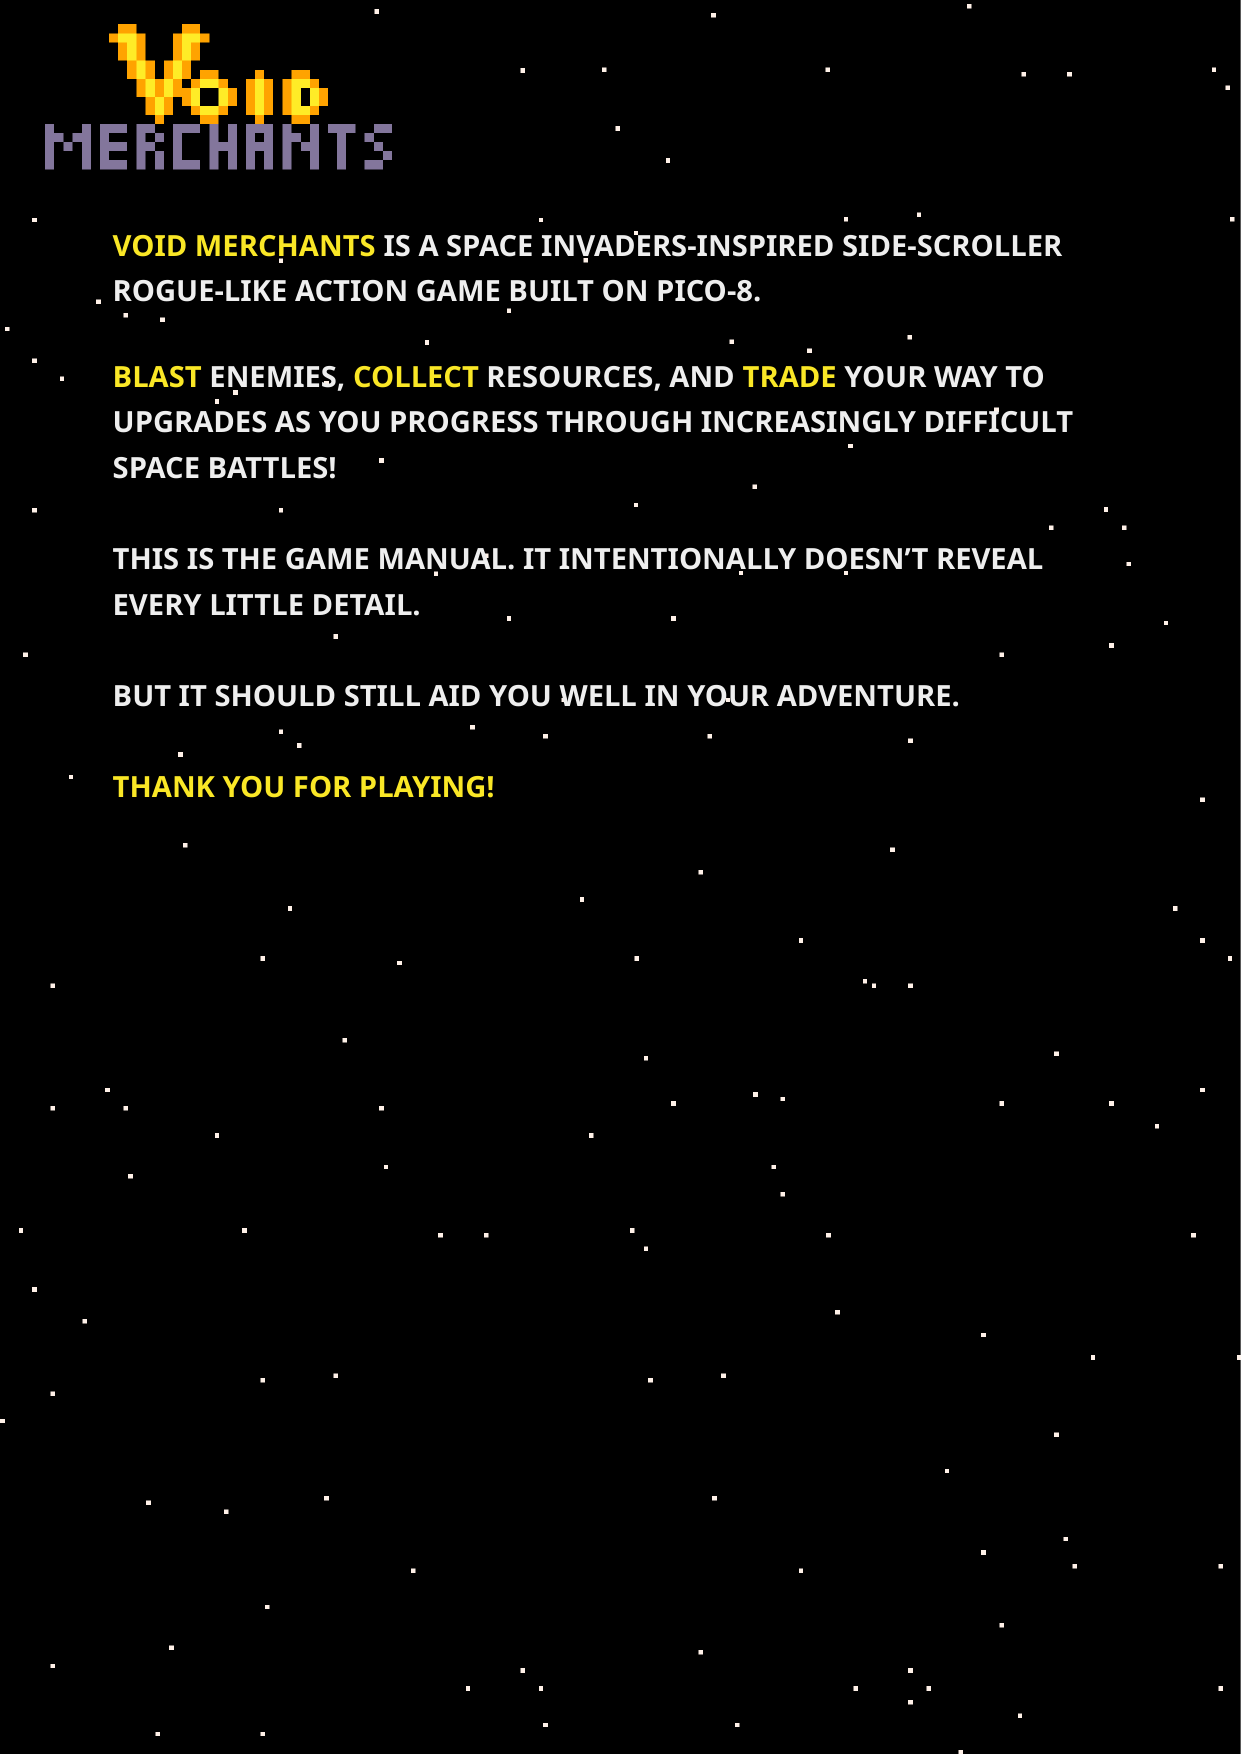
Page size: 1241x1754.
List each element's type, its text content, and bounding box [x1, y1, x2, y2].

picture [0, 0, 1241, 1754]
text BLAST ENEMIES, COLLECT RESOURCES, AND TRADE YOUR WAY TO UPGRADES AS YOU PROGRESS THROUGH INCREASINGLY DIFFICULT SPACE BATTLES! [112, 356, 1128, 487]
text THANK YOU FOR PLAYING! [112, 767, 1128, 806]
text THIS IS THE GAME MANUAL. IT INTENTIONALLY DOESN’T REVEAL EVERY LITTLE DETAIL. [112, 538, 1128, 624]
text VOID MERCHANTS IS A SPACE INVADERS-INSPIRED SIDE-SCROLLER ROGUE-LIKE ACTION GAME BUILT ON PICO-8. [112, 225, 1128, 310]
text BUT IT SHOULD STILL AID YOU WELL IN YOUR ADVENTURE. [112, 675, 1128, 715]
